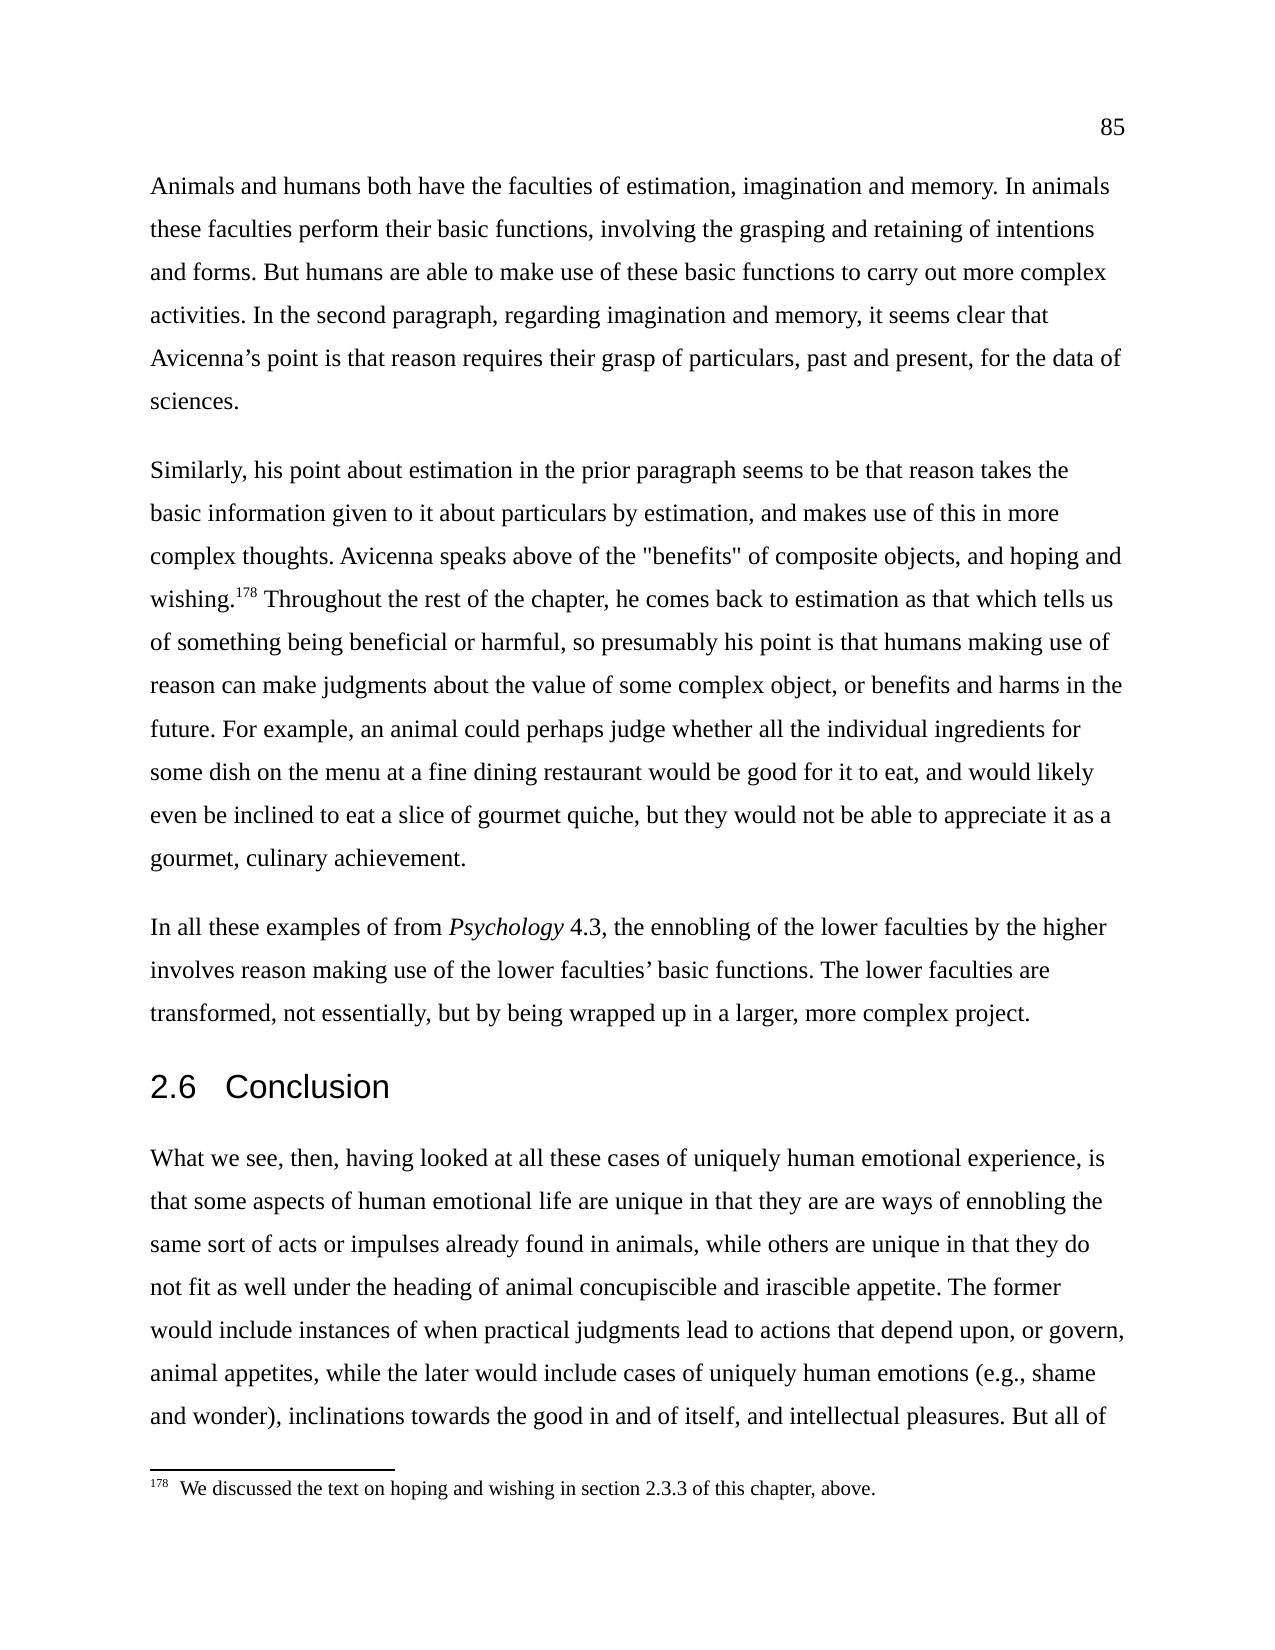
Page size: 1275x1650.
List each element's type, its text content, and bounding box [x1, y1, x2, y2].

text What we see, then, having looked at all these cases of uniquely human emotional experience, is that some aspects of human emotional life are unique in that they are are ways of ennobling the same sort of acts or impulses already found in animals, while others are unique in that they do not fit as well under the heading of animal concupiscible and irascible appetite. The former would include instances of when practical judgments lead to actions that depend upon, or govern, animal appetites, while the later would include cases of uniquely human emotions (e.g., shame and wonder), inclinations towards the good in and of itself, and intellectual pleasures. But all of [150, 1143, 1125, 1430]
text Similarly, his point about estimation in the prior paragraph seems to be that reason takes the basic information given to it about particulars by estimation, and makes use of this in more complex thoughts. Avicenna speaks above of the "benefits" of composite objects, and hoping and wishing. Throughout the rest of the chapter, he comes back to estimation as that which tells us of something being beneficial or harmful, so presumably his point is that humans making use of reason can make judgments about the value of some complex object, or benefits and harms in the future. For example, an animal could perhaps judge whether all the individual ingredients for some dish on the menu at a fine dining restaurant would be good for it to eat, and would likely even be inclined to eat a slice of gourmet quiche, but they would not be able to appreciate it as a gourmet, culinary achievement. [150, 455, 1125, 872]
text We discussed the text on hoping and wishing in section 2.3.3 of this chapter, above. [150, 1476, 1125, 1500]
subtitle 2.6 Conclusion [150, 1067, 1125, 1105]
text In all these examples of from Psychology 4.3, the ennobling of the lower faculties by the higher involves reason making use of the lower faculties’ basic functions. The lower faculties are transformed, not essentially, but by being wrapped up in a larger, more complex project. [150, 912, 1125, 1027]
text Animals and humans both have the faculties of estimation, imagination and memory. In animals these faculties perform their basic functions, involving the grasping and retaining of intentions and forms. But humans are able to make use of these basic functions to carry out more complex activities. In the second paragraph, regarding imagination and memory, it seems clear that Avicenna’s point is that reason requires their grasp of particulars, past and present, for the data of sciences. [150, 171, 1125, 415]
